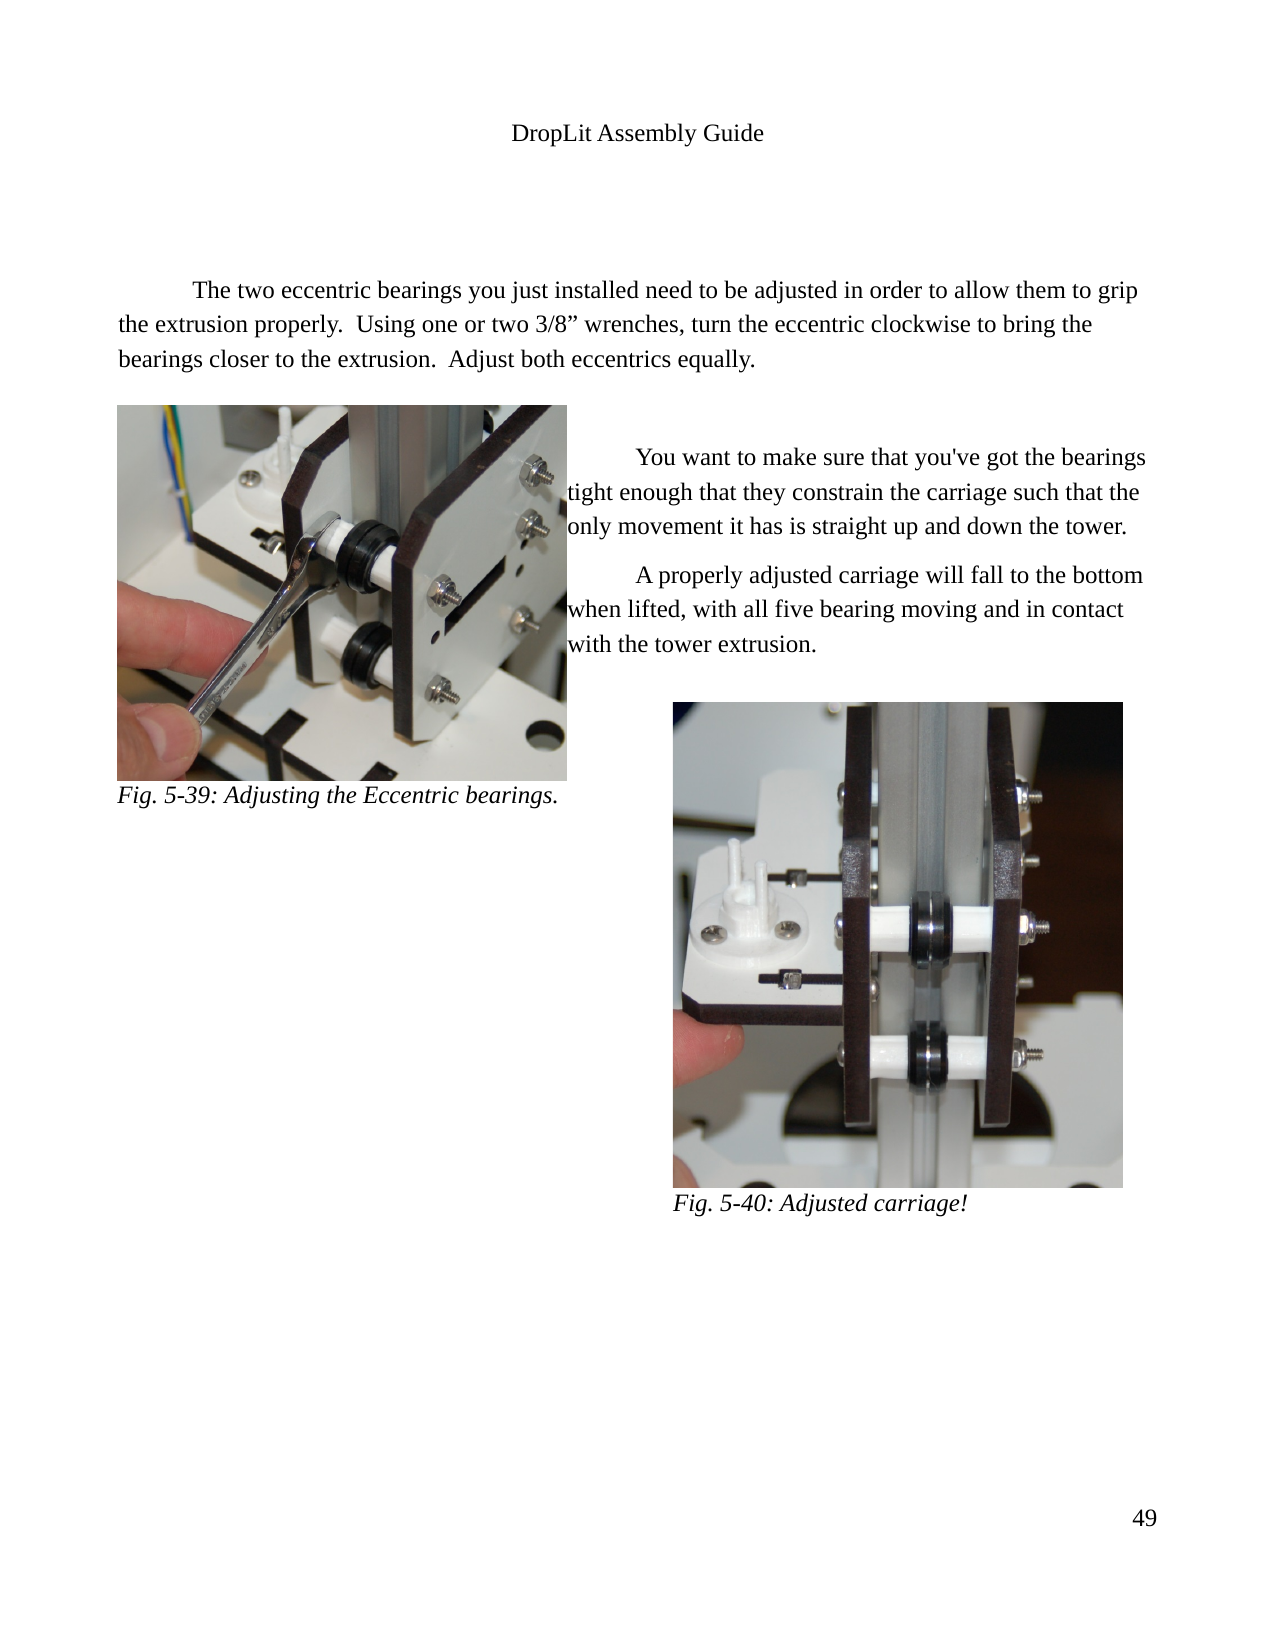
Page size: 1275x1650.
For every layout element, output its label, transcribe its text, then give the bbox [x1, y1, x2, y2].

text You want to make sure that you've got the bearings tight enough that they constrain the carriage such that the only movement it has is straight up and down the tower. [567, 442, 1157, 540]
text Fig. 5-39: Adjusting the Eccentric bearings. [117, 781, 567, 809]
text A properly adjusted carriage will fall to the bottom when lifted, with all five bearing moving and in contact with the tower extrusion. [567, 560, 1157, 658]
picture [672, 702, 1123, 1188]
text Fig. 5-40: Adjusted carriage! [673, 1188, 1123, 1217]
picture [117, 405, 567, 781]
text The two eccentric bearings you just installed need to be adjusted in order to allow them to grip the extrusion properly. Using one or two 3/8” wrenches, turn the eccentric clockwise to bring the bearings closer to the extrusion. Adjust both eccentrics equally. [118, 275, 1157, 373]
